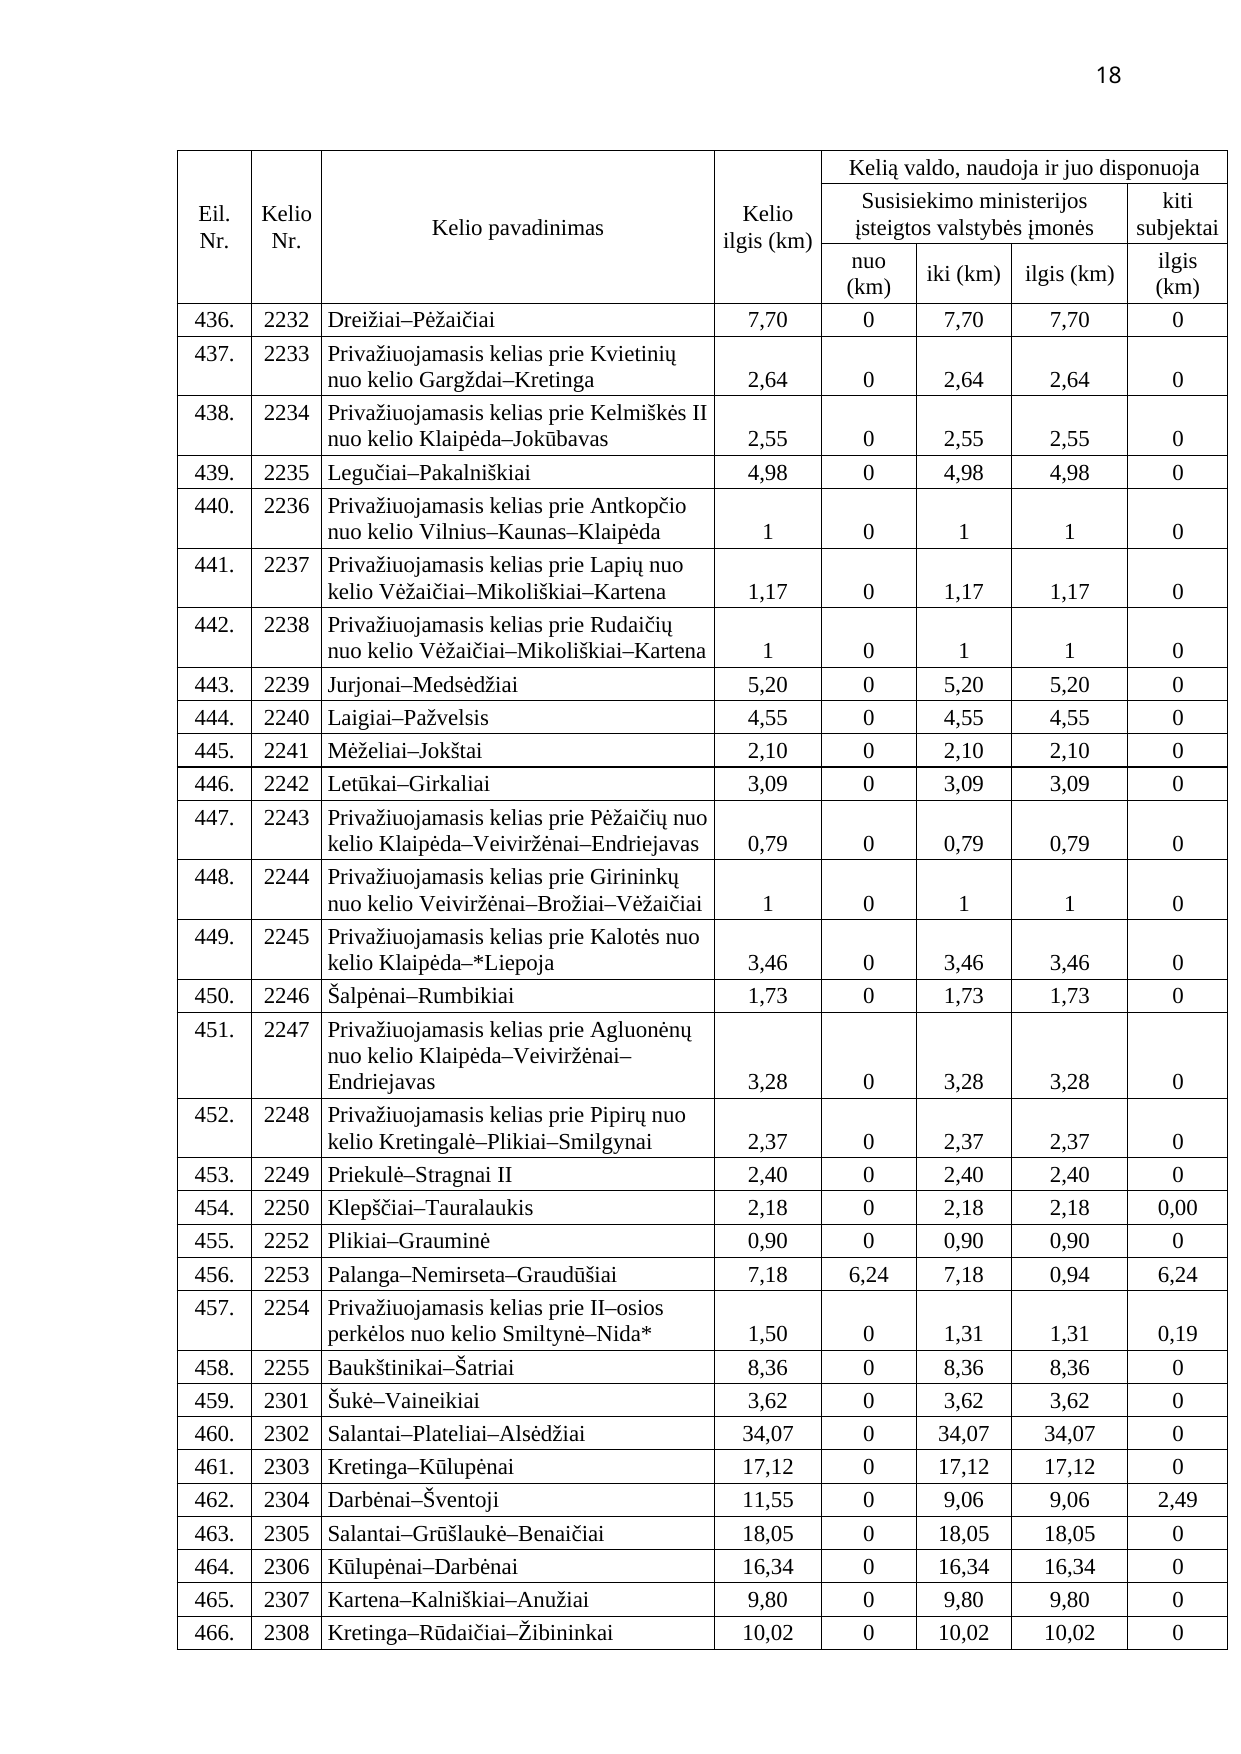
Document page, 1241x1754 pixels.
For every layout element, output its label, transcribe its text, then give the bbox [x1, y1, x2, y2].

table_cell 34,07 [715, 1417, 821, 1449]
table_cell 445. [178, 734, 251, 766]
table_cell 0 [822, 768, 916, 800]
table_cell 3,09 [1012, 768, 1127, 800]
table_cell 0 [822, 608, 916, 667]
table_cell 10,02 [715, 1617, 821, 1649]
table_cell 0 [1128, 768, 1227, 800]
table_cell 2235 [252, 456, 321, 488]
table_cell Palanga–Nemirseta–Graudūšiai [322, 1258, 714, 1290]
table_cell 4,98 [1012, 456, 1127, 488]
table_cell 2255 [252, 1351, 321, 1383]
table_cell ilgis (km) [1128, 244, 1227, 302]
table_cell 0,94 [1012, 1258, 1127, 1290]
table_cell 0 [822, 1099, 916, 1157]
table_cell 16,34 [1012, 1550, 1127, 1582]
table_cell Privažiuojamasis kelias prie Pėžaičių nuo kelio Klaipėda–Veiviržėnai–Endriejavas [322, 801, 714, 859]
table_cell 0 [1128, 1583, 1227, 1616]
table_cell 10,02 [917, 1617, 1011, 1649]
table_cell 2238 [252, 608, 321, 667]
table_cell 0 [1128, 1225, 1227, 1257]
table_cell Baukštinikai–Šatriai [322, 1351, 714, 1383]
table_cell 0,79 [917, 801, 1011, 859]
table_cell 0 [1128, 489, 1227, 548]
table_cell 446. [178, 768, 251, 800]
table_header Eil. Nr. [178, 151, 251, 302]
table_cell Letūkai–Girkaliai [322, 768, 714, 800]
table_cell 1,17 [917, 549, 1011, 607]
table_cell 1,50 [715, 1291, 821, 1350]
table_cell 2242 [252, 768, 321, 800]
table_cell 2,18 [715, 1191, 821, 1224]
table_cell 1 [917, 489, 1011, 548]
table_cell 2250 [252, 1191, 321, 1224]
table_cell Privažiuojamasis kelias prie Agluonėnų nuo kelio Klaipėda–Veiviržėnai–Endriejavas [322, 1013, 714, 1098]
table_cell 18,05 [1012, 1517, 1127, 1549]
table_cell 1,73 [715, 980, 821, 1012]
table_cell Kartena–Kalniškiai–Anužiai [322, 1583, 714, 1616]
table_cell 3,28 [1012, 1013, 1127, 1098]
table_cell Dreižiai–Pėžaičiai [322, 304, 714, 336]
table_cell 5,20 [917, 668, 1011, 700]
table_cell 16,34 [917, 1550, 1011, 1582]
table_cell 34,07 [917, 1417, 1011, 1449]
table_cell 2,40 [917, 1158, 1011, 1190]
table_cell 437. [178, 337, 251, 395]
table_cell 2245 [252, 920, 321, 978]
table_cell 5,20 [715, 668, 821, 700]
table_cell Kretinga–Rūdaičiai–Žibininkai [322, 1617, 714, 1649]
table_cell 1,17 [1012, 549, 1127, 607]
table_cell Privažiuojamasis kelias prie Lapių nuo kelio Vėžaičiai–Mikoliškiai–Kartena [322, 549, 714, 607]
table_cell 9,06 [1012, 1484, 1127, 1516]
table_cell 2,40 [715, 1158, 821, 1190]
table_cell Šukė–Vaineikiai [322, 1384, 714, 1416]
table_cell 0 [822, 701, 916, 733]
table_cell 0 [822, 396, 916, 455]
table_cell 459. [178, 1384, 251, 1416]
table_cell 447. [178, 801, 251, 859]
table_cell 9,80 [715, 1583, 821, 1616]
table_cell 2236 [252, 489, 321, 548]
table_cell 5,20 [1012, 668, 1127, 700]
table_cell 3,46 [917, 920, 1011, 978]
table_cell 452. [178, 1099, 251, 1157]
table_cell 0 [822, 456, 916, 488]
table_cell 2307 [252, 1583, 321, 1616]
table_cell 466. [178, 1617, 251, 1649]
table_cell 2244 [252, 860, 321, 919]
table_cell 1,73 [917, 980, 1011, 1012]
table_cell 2234 [252, 396, 321, 455]
table_cell 2,64 [715, 337, 821, 395]
table_cell 449. [178, 920, 251, 978]
table_cell 2254 [252, 1291, 321, 1350]
table_cell 2304 [252, 1484, 321, 1516]
table_cell 0 [1128, 608, 1227, 667]
table_cell 3,09 [917, 768, 1011, 800]
table_cell 0,19 [1128, 1291, 1227, 1350]
table_header Kelią valdo, naudoja ir juo disponuoja [822, 151, 1227, 183]
table_cell 9,80 [917, 1583, 1011, 1616]
table_cell 2241 [252, 734, 321, 766]
table_cell 0 [1128, 396, 1227, 455]
table_cell 7,70 [715, 304, 821, 336]
table_cell 2232 [252, 304, 321, 336]
table_cell 0,90 [917, 1225, 1011, 1257]
table_cell 18,05 [917, 1517, 1011, 1549]
table_cell 451. [178, 1013, 251, 1098]
table_cell 455. [178, 1225, 251, 1257]
table_cell 11,55 [715, 1484, 821, 1516]
table_cell 4,55 [917, 701, 1011, 733]
table_cell 0 [1128, 1450, 1227, 1483]
table_cell 4,55 [715, 701, 821, 733]
table_cell 0 [822, 980, 916, 1012]
table_cell 0 [1128, 1617, 1227, 1649]
table_cell 0 [822, 1351, 916, 1383]
table_cell 439. [178, 456, 251, 488]
table_cell 8,36 [917, 1351, 1011, 1383]
table_cell 3,62 [917, 1384, 1011, 1416]
table_cell 2,37 [917, 1099, 1011, 1157]
table_cell Jurjonai–Medsėdžiai [322, 668, 714, 700]
table_cell 6,24 [822, 1258, 916, 1290]
table_cell 1 [715, 608, 821, 667]
table_cell 1,31 [1012, 1291, 1127, 1350]
table_cell 2,64 [1012, 337, 1127, 395]
table_cell 17,12 [715, 1450, 821, 1483]
table_cell 0 [1128, 549, 1227, 607]
table_cell 0 [1128, 920, 1227, 978]
table_cell 2303 [252, 1450, 321, 1483]
table_cell 450. [178, 980, 251, 1012]
table_cell 9,80 [1012, 1583, 1127, 1616]
table_cell iki (km) [917, 244, 1011, 302]
table_cell 2,10 [1012, 734, 1127, 766]
table_cell Mėželiai–Jokštai [322, 734, 714, 766]
table_cell 0 [822, 1450, 916, 1483]
table_cell 3,62 [715, 1384, 821, 1416]
table_cell 2,64 [917, 337, 1011, 395]
table_cell Privažiuojamasis kelias prie Girininkų nuo kelio Veiviržėnai–Brožiai–Vėžaičiai [322, 860, 714, 919]
table_cell 457. [178, 1291, 251, 1350]
table_cell 0 [1128, 1517, 1227, 1549]
table_cell 442. [178, 608, 251, 667]
table_cell 1 [917, 608, 1011, 667]
table_cell 2247 [252, 1013, 321, 1098]
table_cell 462. [178, 1484, 251, 1516]
table_cell 1 [715, 860, 821, 919]
table_cell 440. [178, 489, 251, 548]
table_cell 3,46 [1012, 920, 1127, 978]
table_cell 2249 [252, 1158, 321, 1190]
table_cell 1,31 [917, 1291, 1011, 1350]
table_cell 0 [822, 1550, 916, 1582]
table_cell 4,55 [1012, 701, 1127, 733]
table_cell 0 [822, 489, 916, 548]
table_cell 0 [822, 920, 916, 978]
table_cell 7,18 [917, 1258, 1011, 1290]
table_cell Salantai–Plateliai–Alsėdžiai [322, 1417, 714, 1449]
table_cell 0 [822, 1617, 916, 1649]
table_cell 461. [178, 1450, 251, 1483]
table_cell Laigiai–Pažvelsis [322, 701, 714, 733]
table_cell Privažiuojamasis kelias prie Kvietinių nuo kelio Gargždai–Kretinga [322, 337, 714, 395]
table_cell 458. [178, 1351, 251, 1383]
table_cell 4,98 [917, 456, 1011, 488]
table_header Kelio Nr. [252, 151, 321, 302]
table_cell 0 [822, 1484, 916, 1516]
table_cell 0 [1128, 304, 1227, 336]
table_cell Privažiuojamasis kelias prie Antkopčio nuo kelio Vilnius–Kaunas–Klaipėda [322, 489, 714, 548]
table_cell Plikiai–Grauminė [322, 1225, 714, 1257]
table_cell 2246 [252, 980, 321, 1012]
table_cell 0 [822, 734, 916, 766]
table_cell 0 [1128, 980, 1227, 1012]
table_cell 2240 [252, 701, 321, 733]
table_cell Šalpėnai–Rumbikiai [322, 980, 714, 1012]
table_cell 17,12 [917, 1450, 1011, 1483]
table_cell 2301 [252, 1384, 321, 1416]
table_cell 3,28 [715, 1013, 821, 1098]
table_cell Priekulė–Stragnai II [322, 1158, 714, 1190]
table_cell Darbėnai–Šventoji [322, 1484, 714, 1516]
table_cell 0 [1128, 668, 1227, 700]
table_cell 2306 [252, 1550, 321, 1582]
table_cell 448. [178, 860, 251, 919]
table_cell 0 [822, 668, 916, 700]
table_cell 2302 [252, 1417, 321, 1449]
table_cell 0 [822, 1013, 916, 1098]
table_cell 0 [1128, 860, 1227, 919]
table_cell 0 [1128, 1351, 1227, 1383]
table_cell 2,49 [1128, 1484, 1227, 1516]
table_cell 454. [178, 1191, 251, 1224]
table_cell 453. [178, 1158, 251, 1190]
table_cell 1,73 [1012, 980, 1127, 1012]
table_cell 7,18 [715, 1258, 821, 1290]
table_cell 441. [178, 549, 251, 607]
table_cell 0 [1128, 1099, 1227, 1157]
table_cell 7,70 [917, 304, 1011, 336]
table_cell 2,18 [1012, 1191, 1127, 1224]
table_cell Privažiuojamasis kelias prie Kalotės nuo kelio Klaipėda–*Liepoja [322, 920, 714, 978]
table_cell 0,79 [715, 801, 821, 859]
table_cell 34,07 [1012, 1417, 1127, 1449]
table_cell 1,17 [715, 549, 821, 607]
table_cell 2,55 [1012, 396, 1127, 455]
table_cell 2,55 [917, 396, 1011, 455]
table_cell kiti subjektai [1128, 184, 1227, 243]
table_cell Klepščiai–Tauralaukis [322, 1191, 714, 1224]
table_cell 0 [1128, 801, 1227, 859]
table_cell 465. [178, 1583, 251, 1616]
table_cell 8,36 [715, 1351, 821, 1383]
table_cell 3,28 [917, 1013, 1011, 1098]
table_cell 2,37 [715, 1099, 821, 1157]
table_cell 0 [822, 549, 916, 607]
table_cell 1 [715, 489, 821, 548]
table_cell 3,46 [715, 920, 821, 978]
table_cell 2,10 [715, 734, 821, 766]
table_cell 0 [822, 1417, 916, 1449]
table_cell 2252 [252, 1225, 321, 1257]
table_cell 7,70 [1012, 304, 1127, 336]
table_cell 2233 [252, 337, 321, 395]
table_cell 18,05 [715, 1517, 821, 1549]
table_cell 2,37 [1012, 1099, 1127, 1157]
table_cell Kretinga–Kūlupėnai [322, 1450, 714, 1483]
table_cell Privažiuojamasis kelias prie II–osios perkėlos nuo kelio Smiltynė–Nida* [322, 1291, 714, 1350]
table_cell 443. [178, 668, 251, 700]
table_cell 0 [1128, 337, 1227, 395]
table_cell 464. [178, 1550, 251, 1582]
table_cell 0 [1128, 1417, 1227, 1449]
table_cell 0 [822, 1225, 916, 1257]
table_cell 8,36 [1012, 1351, 1127, 1383]
table_cell 1 [1012, 860, 1127, 919]
table_cell Legučiai–Pakalniškiai [322, 456, 714, 488]
table_cell 0 [1128, 734, 1227, 766]
table_cell 2305 [252, 1517, 321, 1549]
table_cell 4,98 [715, 456, 821, 488]
table_cell 460. [178, 1417, 251, 1449]
table_cell 9,06 [917, 1484, 1011, 1516]
table_cell 2239 [252, 668, 321, 700]
table_cell 0 [1128, 701, 1227, 733]
table_header Kelio pavadinimas [322, 151, 714, 302]
table_cell 463. [178, 1517, 251, 1549]
table_cell 2308 [252, 1617, 321, 1649]
table_cell 0 [822, 1291, 916, 1350]
table_cell 444. [178, 701, 251, 733]
table_cell 2248 [252, 1099, 321, 1157]
table_cell 0,79 [1012, 801, 1127, 859]
table_cell 2237 [252, 549, 321, 607]
table_cell 0 [822, 337, 916, 395]
table_cell 0,00 [1128, 1191, 1227, 1224]
table_cell 2,40 [1012, 1158, 1127, 1190]
table_cell 2243 [252, 801, 321, 859]
table_cell nuo (km) [822, 244, 916, 302]
table_cell 0,90 [715, 1225, 821, 1257]
table_cell 1 [1012, 489, 1127, 548]
table_cell 436. [178, 304, 251, 336]
table_cell Privažiuojamasis kelias prie Rudaičių nuo kelio Vėžaičiai–Mikoliškiai–Kartena [322, 608, 714, 667]
table_cell 2,55 [715, 396, 821, 455]
table_header Kelio ilgis (km) [715, 151, 821, 302]
table_cell 0 [822, 1158, 916, 1190]
table_cell 0 [822, 304, 916, 336]
table_cell 456. [178, 1258, 251, 1290]
table_cell 3,09 [715, 768, 821, 800]
table_cell ilgis (km) [1012, 244, 1127, 302]
table_cell 2253 [252, 1258, 321, 1290]
table_cell Susisiekimo ministerijos įsteigtos valstybės įmonės [822, 184, 1127, 243]
table_cell 0 [822, 1384, 916, 1416]
table_cell 17,12 [1012, 1450, 1127, 1483]
table_cell 0 [1128, 1384, 1227, 1416]
table_cell 0 [822, 801, 916, 859]
table_cell Kūlupėnai–Darbėnai [322, 1550, 714, 1582]
table_cell 3,62 [1012, 1384, 1127, 1416]
table_cell 0 [1128, 1013, 1227, 1098]
table_cell 1 [917, 860, 1011, 919]
table_cell 10,02 [1012, 1617, 1127, 1649]
table_cell Privažiuojamasis kelias prie Pipirų nuo kelio Kretingalė–Plikiai–Smilgynai [322, 1099, 714, 1157]
table_cell Salantai–Grūšlaukė–Benaičiai [322, 1517, 714, 1549]
table_cell 0 [822, 1583, 916, 1616]
table_cell 0 [822, 860, 916, 919]
table_cell 1 [1012, 608, 1127, 667]
table_cell 0 [1128, 456, 1227, 488]
table_cell 2,18 [917, 1191, 1011, 1224]
table_cell 0,90 [1012, 1225, 1127, 1257]
table_cell Privažiuojamasis kelias prie Kelmiškės II nuo kelio Klaipėda–Jokūbavas [322, 396, 714, 455]
table_cell 438. [178, 396, 251, 455]
table_cell 0 [1128, 1158, 1227, 1190]
table_cell 16,34 [715, 1550, 821, 1582]
table_cell 2,10 [917, 734, 1011, 766]
table_cell 0 [822, 1517, 916, 1549]
table_cell 0 [1128, 1550, 1227, 1582]
table_cell 0 [822, 1191, 916, 1224]
table_cell 6,24 [1128, 1258, 1227, 1290]
